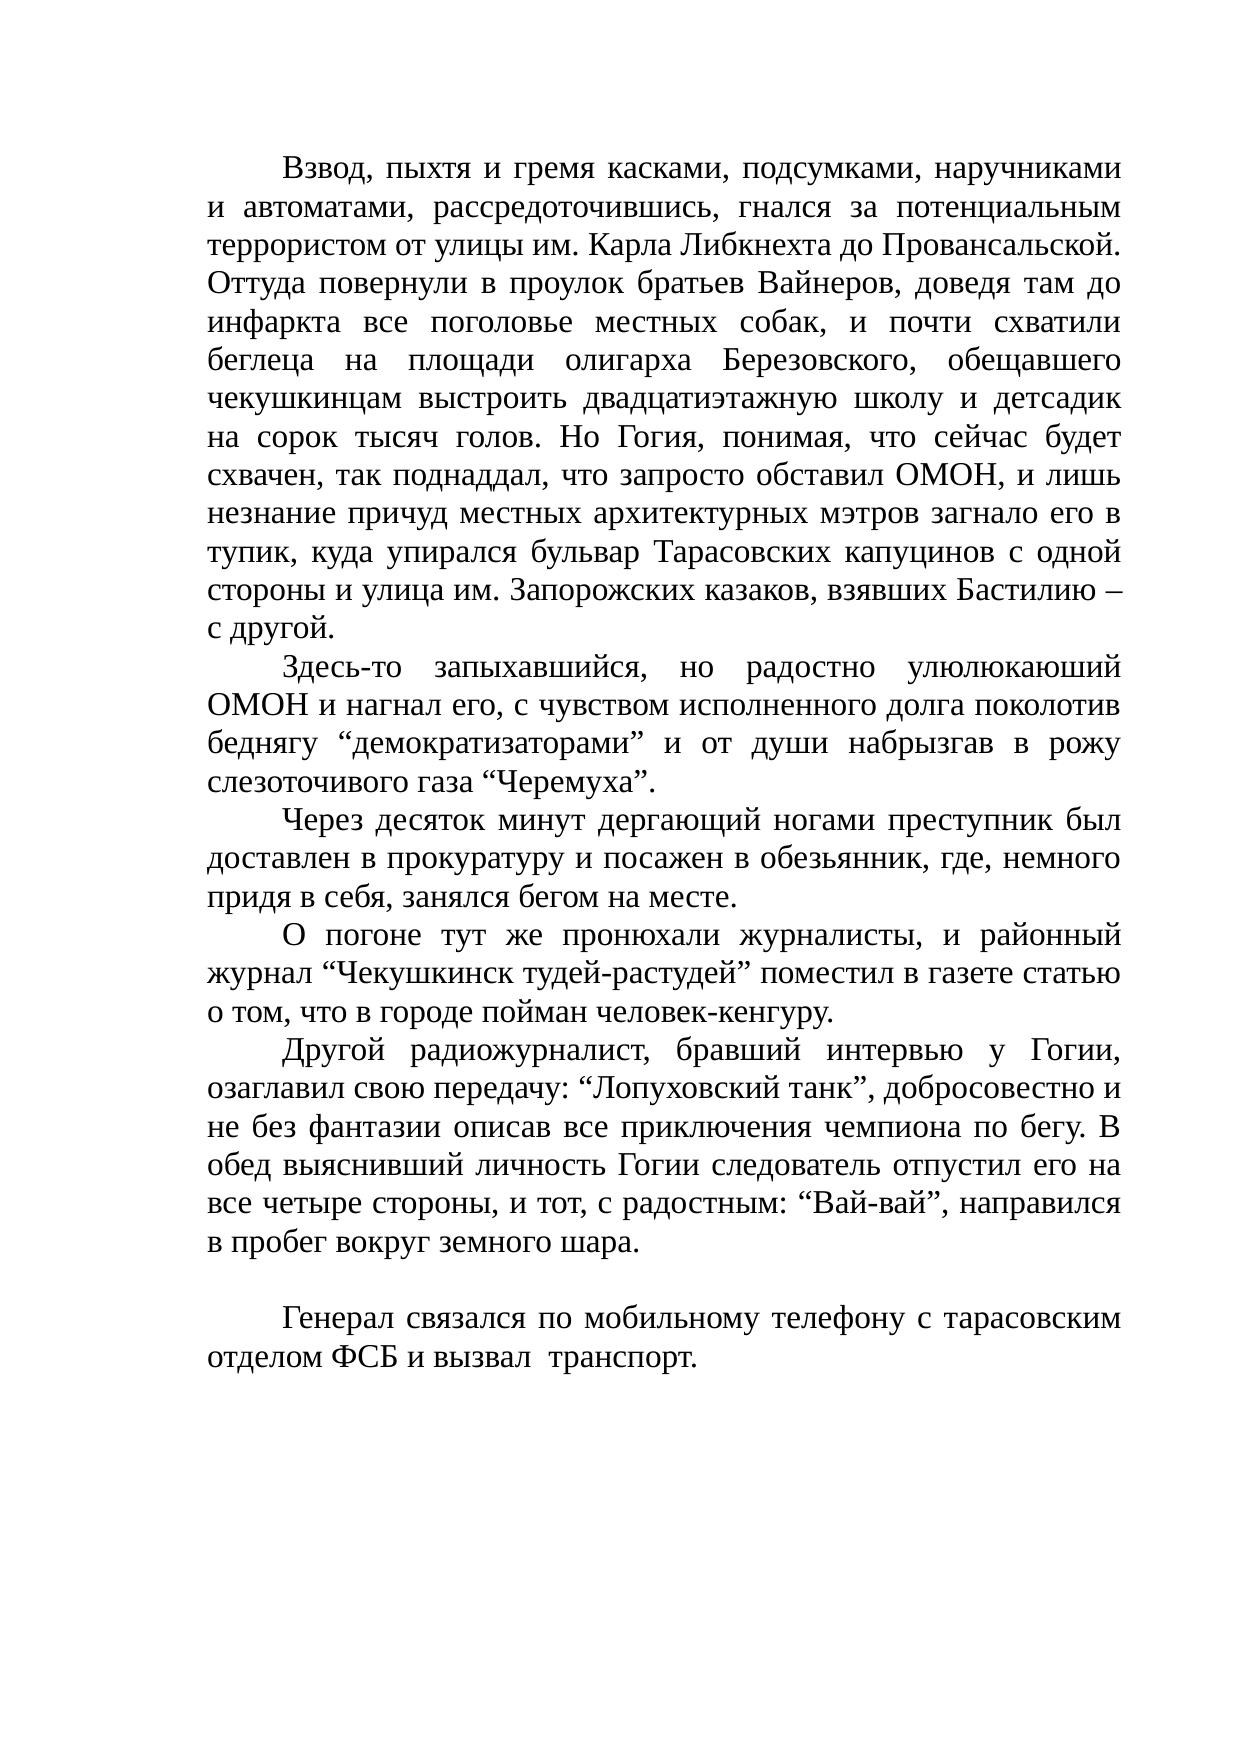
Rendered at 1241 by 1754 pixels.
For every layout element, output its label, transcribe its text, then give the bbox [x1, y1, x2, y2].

subtitle Через десяток минут дергающий ногами преступник был доставлен в прокуратуру и посажен в обезьянник, где, немного придя в себя, занялся бегом на месте. [207, 799, 1122, 914]
subtitle Взвод, пыхтя и гремя касками, подсумками, наручниками и автоматами, рассредоточившись, гнался за потенциальным террористом от улицы им. Карла Либкнехта до Провансальской. Оттуда повернули в проулок братьев Вайнеров, доведя там до инфаркта все поголовье местных собак, и почти схватили беглеца на площади олигарха Березовского, обещавшего чекушкинцам выстроить двадцатиэтажную школу и детсадик на сорок тысяч голов. Но Гогия, понимая, что сейчас будет схвачен, так поднаддал, что запросто обставил ОМОН, и лишь незнание причуд местных архитектурных мэтров загнало его в тупик, куда упирался бульвар Тарасовских капуцинов с одной стороны и улица им. Запорожских казаков, взявших Бастилию – с другой. [207, 148, 1122, 646]
subtitle Другой радиожурналист, бравший интервью у Гогии, озаглавил свою передачу: “Лопуховский танк”, добросовестно и не без фантазии описав все приключения чемпиона по бегу. В обед выяснивший личность Гогии следователь отпустил его на все четыре стороны, и тот, с радостным: “Вай-вай”, направился в пробег вокруг земного шара. [207, 1029, 1122, 1259]
subtitle О погоне тут же пронюхали журналисты, и районный журнал “Чекушкинск тудей-растудей” поместил в газете статью о том, что в городе пойман человек-кенгуру. [207, 914, 1122, 1029]
subtitle Здесь-то запыхавшийся, но радостно улюлюкаюший ОМОН и нагнал его, с чувством исполненного долга поколотив беднягу “демократизаторами” и от души набрызгав в рожу слезоточивого газа “Черемуха”. [207, 646, 1122, 799]
subtitle Генерал связался по мобильному телефону с тарасовским отделом ФСБ и вызвал транспорт. [207, 1298, 1122, 1374]
